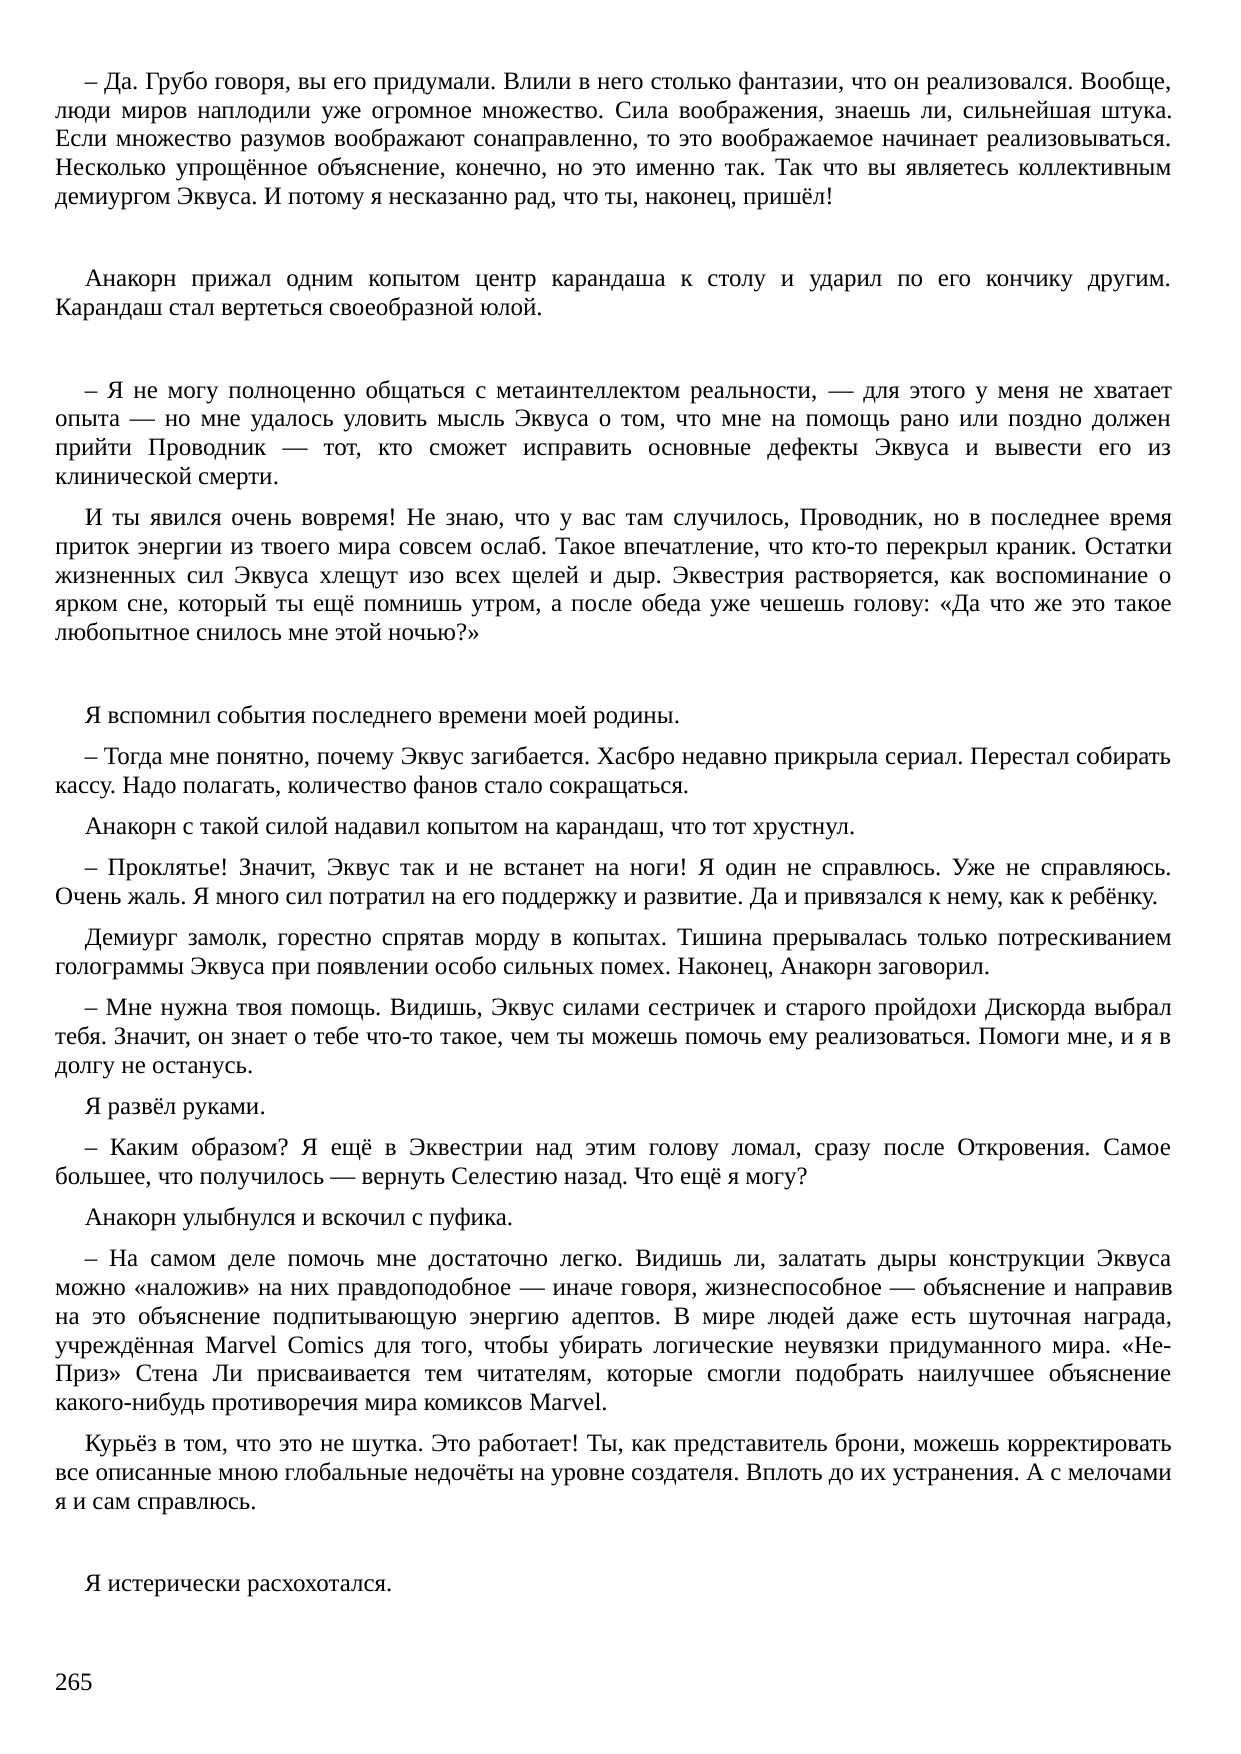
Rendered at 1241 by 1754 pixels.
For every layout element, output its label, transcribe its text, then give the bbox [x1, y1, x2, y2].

text – Проклятье! Значит, Эквус так и не встанет на ноги! Я один не справлюсь. Уже не справляюсь. Очень жаль. Я много сил потратил на его поддержку и развитие. Да и привязался к нему, как к ребёнку. [55, 852, 1173, 910]
text Я развёл руками. [55, 1091, 1173, 1120]
text Курьёз в том, что это не шутка. Это работает! Ты, как представитель брони, можешь корректировать все описанные мною глобальные недочёты на уровне создателя. Вплоть до их устранения. А с мелочами я и сам справлюсь. [55, 1428, 1173, 1515]
text Я истерически расхохотался. [55, 1568, 1173, 1597]
text И ты явился очень вовремя! Не знаю, что у вас там случилось, Проводник, но в последнее время приток энергии из твоего мира совсем ослаб. Такое впечатление, что кто-то перекрыл краник. Остатки жизненных сил Эквуса хлещут изо всех щелей и дыр. Эквестрия растворяется, как воспоминание о ярком сне, который ты ещё помнишь утром, а после обеда уже чешешь голову: «Да что же это такое любопытное снилось мне этой ночью?» [55, 502, 1173, 646]
text – Каким образом? Я ещё в Эквестрии над этим голову ломал, сразу после Откровения. Самое большее, что получилось — вернуть Селестию назад. Что ещё я могу? [55, 1132, 1173, 1190]
text – Тогда мне понятно, почему Эквус загибается. Хасбро недавно прикрыла сериал. Перестал собирать кассу. Надо полагать, количество фанов стало сокращаться. [55, 741, 1173, 798]
text Анакорн улыбнулся и вскочил с пуфика. [55, 1202, 1173, 1231]
text Анакорн с такой силой надавил копытом на карандаш, что тот хрустнул. [55, 811, 1173, 840]
text Демиург замолк, горестно спрятав морду в копытах. Тишина прерывалась только потрескиванием голограммы Эквуса при появлении особо сильных помех. Наконец, Анакорн заговорил. [55, 922, 1173, 980]
text – Мне нужна твоя помощь. Видишь, Эквус силами сестричек и старого пройдохи Дискорда выбрал тебя. Значит, он знает о тебе что-то такое, чем ты можешь помочь ему реализоваться. Помоги мне, и я в долгу не останусь. [55, 992, 1173, 1078]
text – Да. Грубо говоря, вы его придумали. Влили в него столько фантазии, что он реализовался. Вообще, люди миров наплодили уже огромное множество. Сила воображения, знаешь ли, сильнейшая штука. Если множество разумов воображают сонаправленно, то это воображаемое начинает реализовываться. Несколько упрощённое объяснение, конечно, но это именно так. Так что вы являетесь коллективным демиургом Эквуса. И потому я несказанно рад, что ты, наконец, пришёл! [55, 66, 1173, 210]
text Анакорн прижал одним копытом центр карандаша к столу и ударил по его кончику другим. Карандаш стал вертеться своеобразной юлой. [55, 263, 1173, 321]
text Я вспомнил события последнего времени моей родины. [55, 700, 1173, 728]
text – На самом деле помочь мне достаточно легко. Видишь ли, залатать дыры конструкции Эквуса можно «наложив» на них правдоподобное — иначе говоря, жизнеспособное — объяснение и направив на это объяснение подпитывающую энергию адептов. В мире людей даже есть шуточная награда, учреждённая Marvel Comics для того, чтобы убирать логические неувязки придуманного мира. «Не-Приз» Стена Ли присваивается тем читателям, которые смогли подобрать наилучшее объяснение какого-нибудь противоречия мира комиксов Marvel. [55, 1243, 1173, 1416]
text – Я не могу полноценно общаться с метаинтеллектом реальности, — для этого у меня не хватает опыта — но мне удалось уловить мысль Эквуса о том, что мне на помощь рано или поздно должен прийти Проводник — тот, кто сможет исправить основные дефекты Эквуса и вывести его из клинической смерти. [55, 375, 1173, 490]
